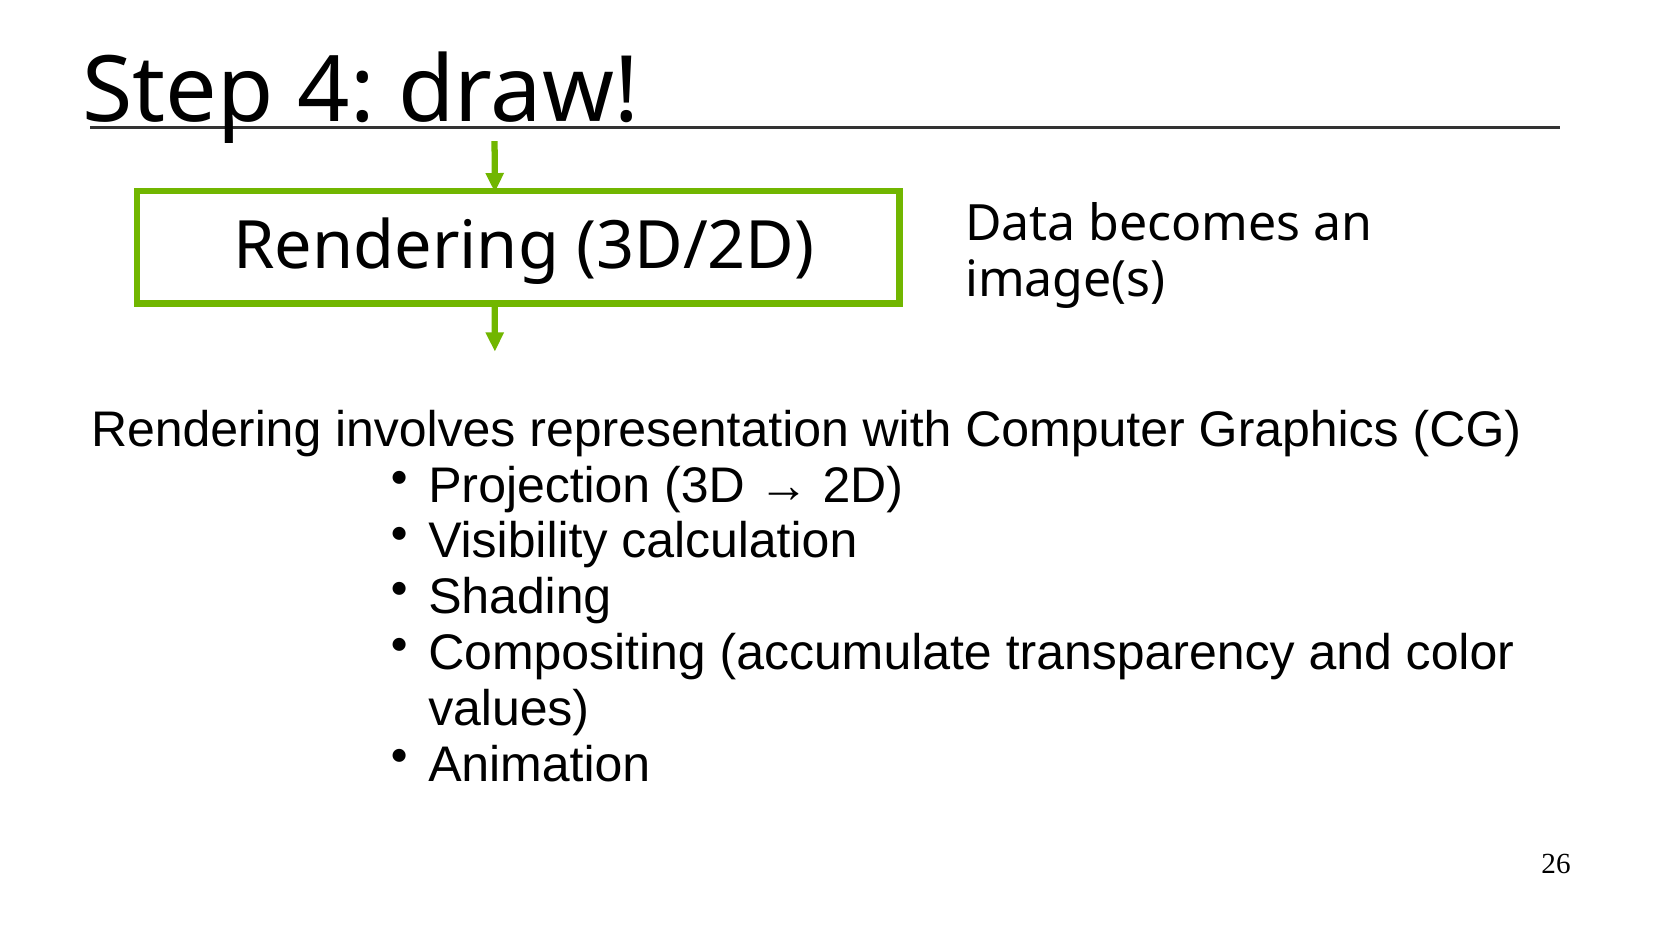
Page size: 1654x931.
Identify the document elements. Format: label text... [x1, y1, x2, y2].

title Step 4: draw! [82, 32, 1571, 140]
text_box Rendering involves representation with Computer Graphics (CG) Projection (3D → 2D) Visibility calculation Shading Compositing (accumulate transparency and color values) Animation [75, 390, 1581, 845]
text_box Rendering (3D/2D) [182, 196, 831, 292]
text_box Data becomes an image(s) [915, 183, 1531, 316]
